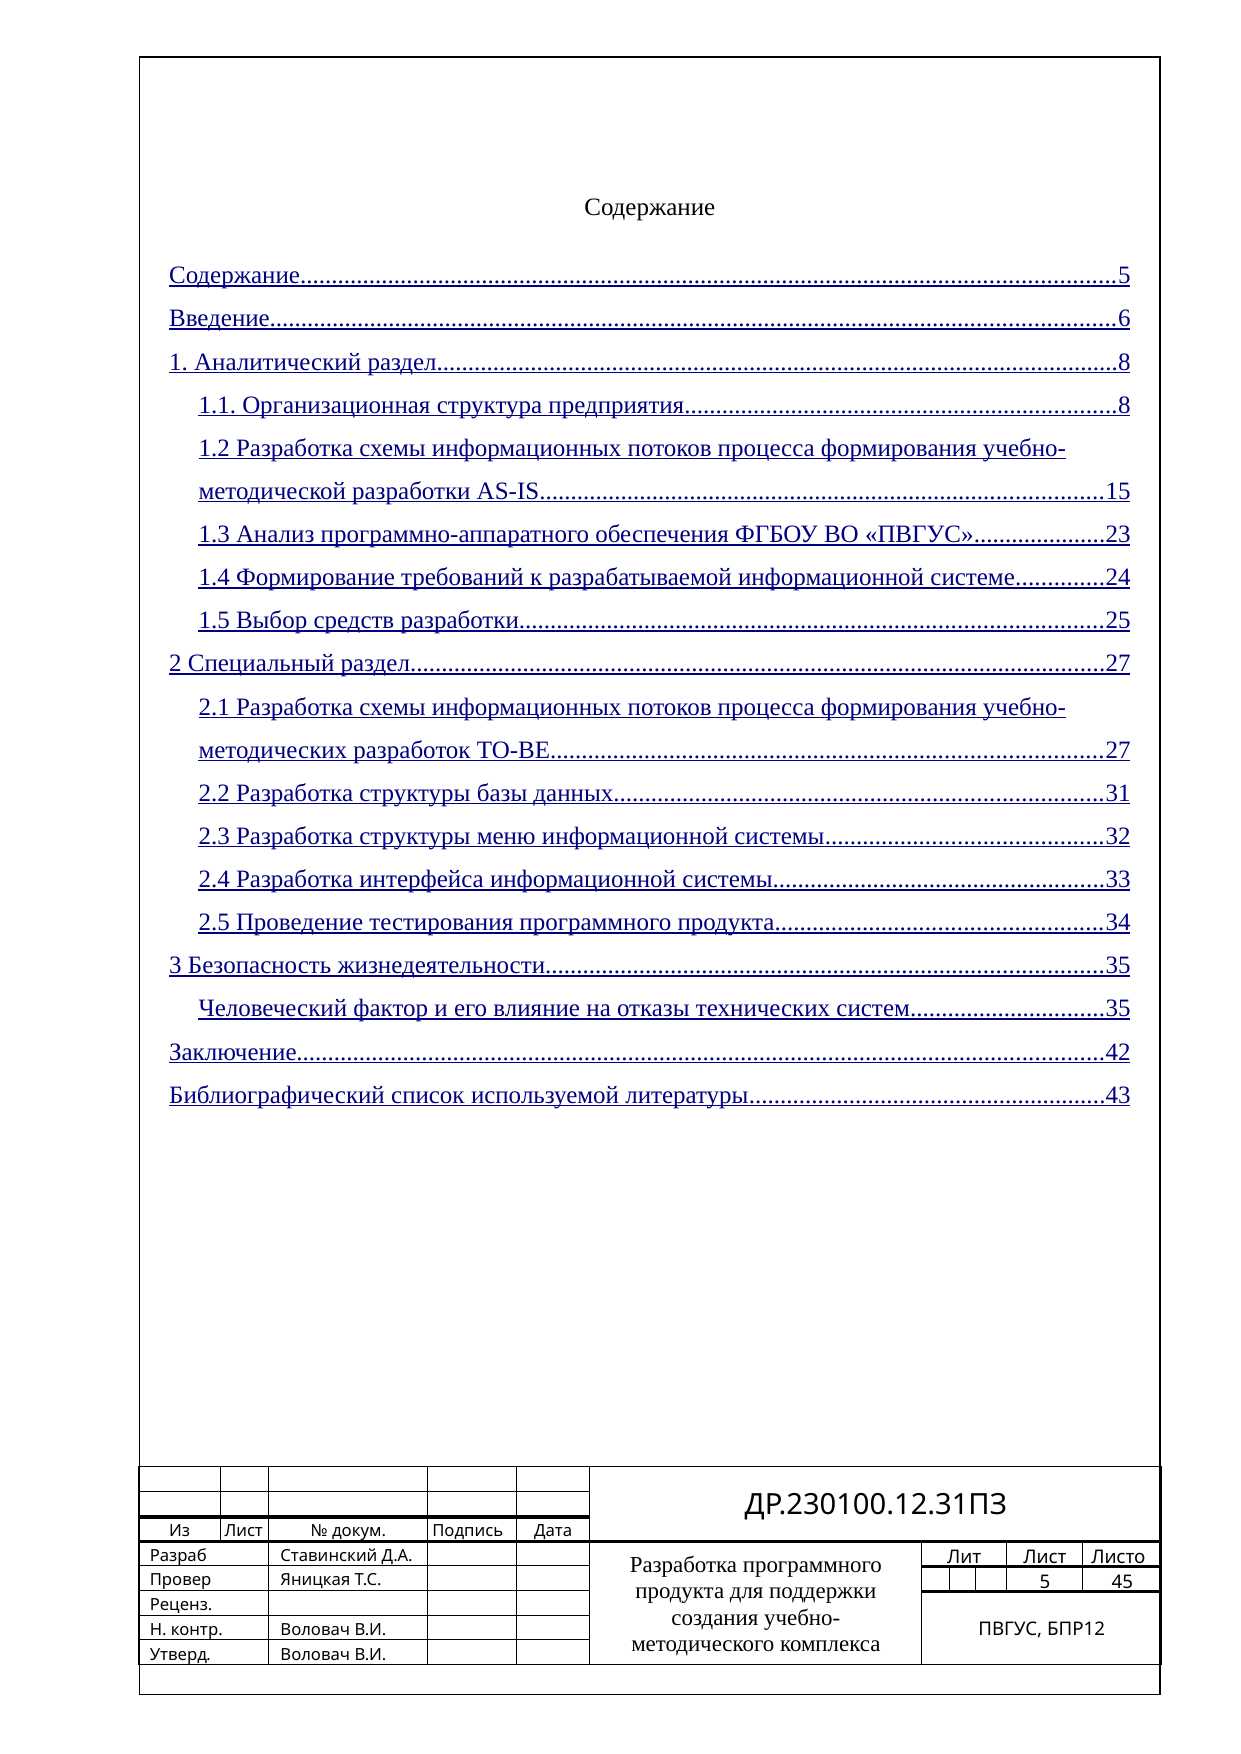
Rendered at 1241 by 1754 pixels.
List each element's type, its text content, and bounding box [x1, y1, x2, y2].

text 1.5 Выбор средств разработки 25 [198, 605, 1130, 630]
text Человеческий фактор и его влияние на отказы технических систем 35 [198, 993, 1130, 1018]
text 2.4 Разработка интерфейса информационной системы 33 [198, 864, 1130, 889]
text 1.3 Анализ программно-аппаратного обеспечения ФГБОУ ВО «ПВГУС» 23 [198, 519, 1130, 544]
text 2.1 Разработка схемы информационных потоков процесса формирования учебно-методических разработок TO-BE 27 [198, 692, 1130, 760]
text 2 Специальный раздел 27 [169, 648, 1130, 673]
text Содержание 5 [169, 260, 1130, 285]
text 2.2 Разработка структуры базы данных 31 [198, 778, 1130, 803]
text 3 Безопасность жизнедеятельности 35 [169, 950, 1130, 975]
subtitle Содержание [169, 192, 1130, 221]
text 1.1. Организационная структура предприятия 8 [198, 390, 1130, 415]
text Библиографический список используемой литературы 43 [169, 1080, 1130, 1105]
text 2.3 Разработка структуры меню информационной системы 32 [198, 821, 1130, 846]
text Введение 6 [169, 303, 1130, 328]
text 1.2 Разработка схемы информационных потоков процесса формирования учебно-методической разработки AS-IS 15 [198, 433, 1130, 501]
text 1.4 Формирование требований к разрабатываемой информационной системе 24 [198, 562, 1130, 587]
text 2.5 Проведение тестирования программного продукта 34 [198, 907, 1130, 932]
text 1. Аналитический раздел 8 [169, 347, 1130, 372]
text Заключение 42 [169, 1037, 1130, 1062]
